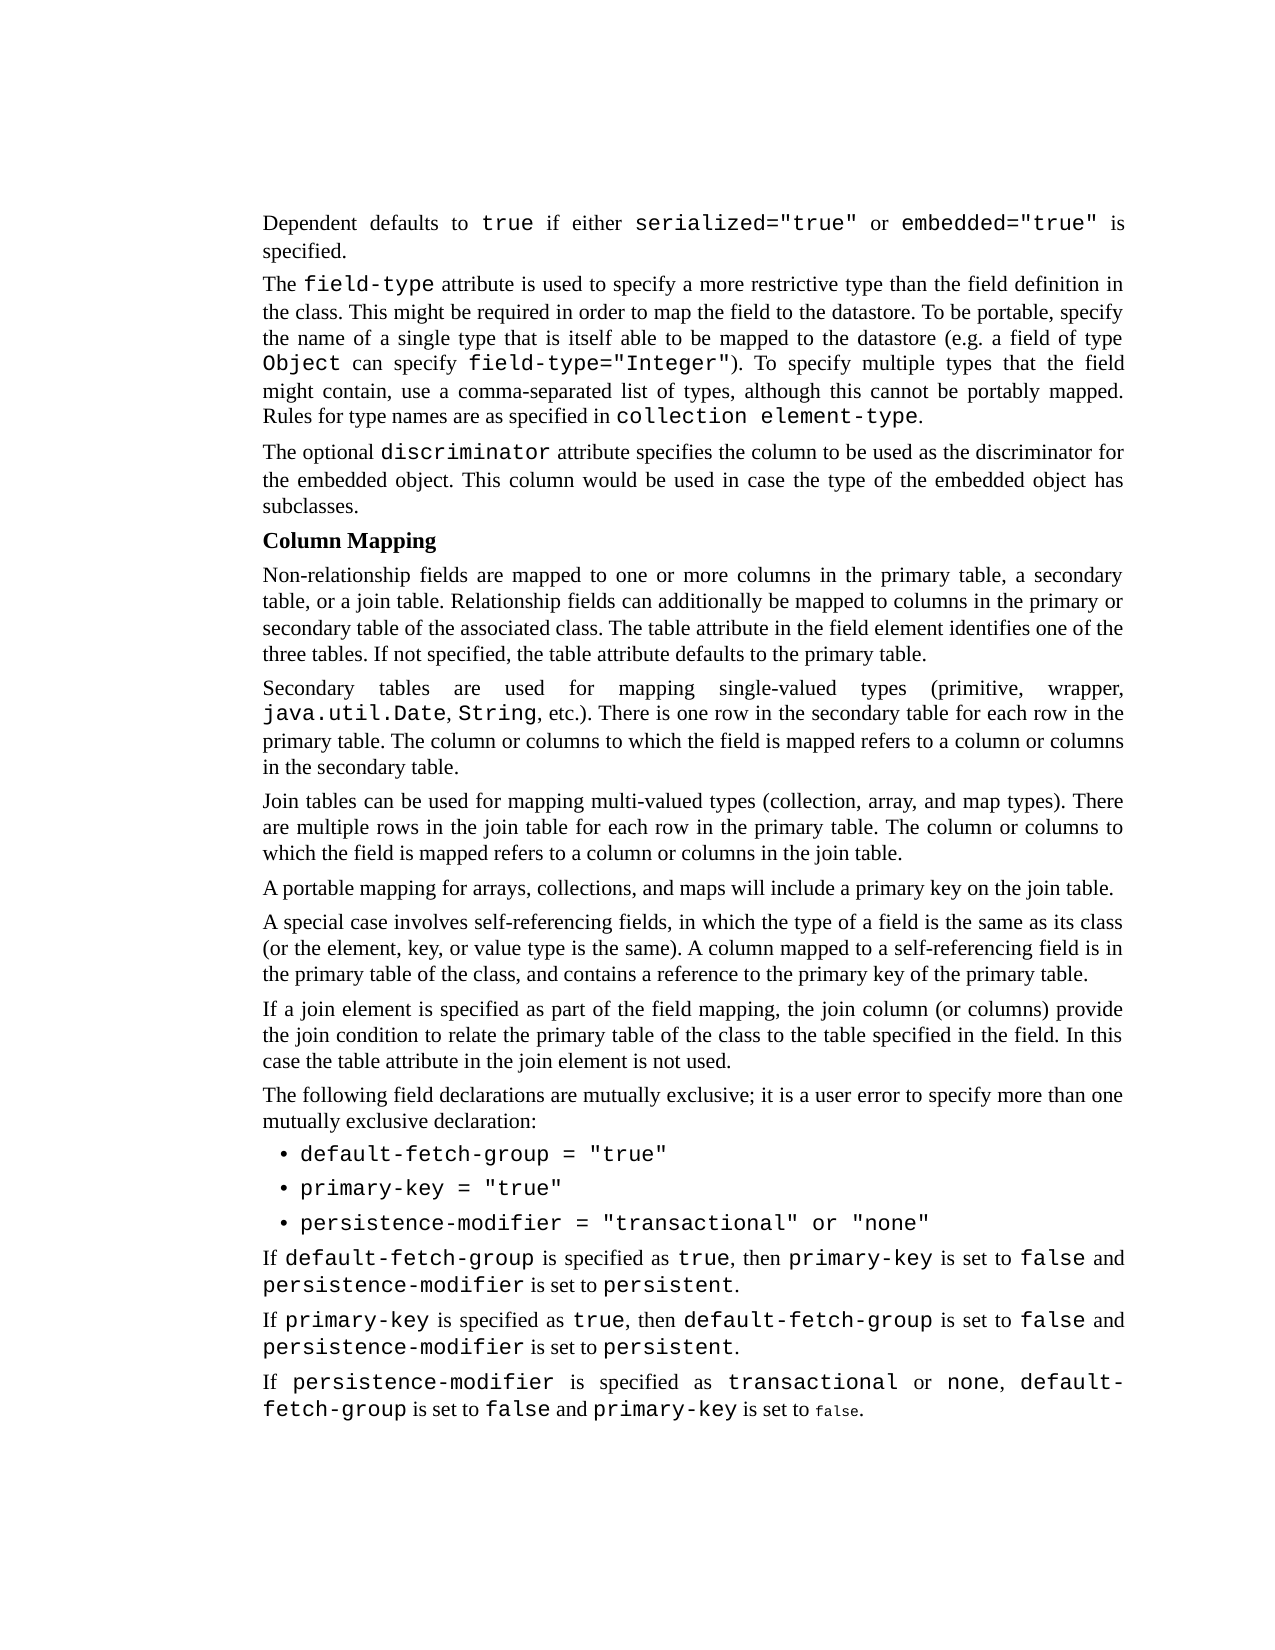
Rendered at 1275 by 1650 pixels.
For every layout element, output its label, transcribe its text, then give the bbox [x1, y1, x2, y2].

text If a join element is specified as part of the field mapping, the join column (or columns) provide the join condition to relate the primary table of the class to the table specified in the field. In this case the table attribute in the join element is not used. [262, 995, 1125, 1073]
text If persistence-modifier is specified as transactional or none, default-fetch-group is set to false and primary-key is set to false. [262, 1369, 1125, 1423]
text The optional discriminator attribute specifies the column to be used as the discriminator for the embedded object. This column would be used in case the type of the embedded object has subclasses. [262, 439, 1125, 518]
text Secondary tables are used for mapping single-valued types (primitive, wrapper, java.util.Date, String, etc.). There is one row in the secondary table for each row in the primary table. The column or columns to which the field is mapped refers to a column or columns in the secondary table. [262, 674, 1125, 779]
text Dependent defaults to true if either serialized="true" or embedded="true" is specified. [262, 210, 1125, 263]
text If default-fetch-group is specified as true, then primary-key is set to false and persistence-modifier is set to persistent. [262, 1245, 1125, 1299]
text A portable mapping for arrays, collections, and maps will include a primary key on the join table. [262, 874, 1125, 900]
text The following field declarations are mutually exclusive; it is a user error to specify more than one mutually exclusive declaration: [262, 1081, 1125, 1133]
text • persistence-modifier = "transactional" or "none" [277, 1210, 1087, 1236]
text Non-relationship fields are mapped to one or more columns in the primary table, a secondary table, or a join table. Relationship fields can additionally be mapped to columns in the primary or secondary table of the associated class. The table attribute in the field element identifies one of the three tables. If not specified, the table attribute defaults to the primary table. [262, 562, 1125, 666]
text Join tables can be used for mapping multi-valued types (collection, array, and map types). There are multiple rows in the join table for each row in the primary table. The column or columns to which the field is mapped refers to a column or columns in the join table. [262, 787, 1125, 866]
text • primary-key = "true" [277, 1176, 1087, 1202]
subtitle Column Mapping [150, 526, 1125, 553]
text The field-type attribute is used to specify a more restrictive type than the field definition in the class. This might be required in order to map the field to the datastore. To be portable, specify the name of a single type that is itself able to be mapped to the datastore (e.g. a field of type Object can specify field-type="Integer"). To specify multiple types that the field might contain, use a comma-separated list of types, although this cannot be portably mapped. Rules for type names are as specified in collection element-type. [262, 271, 1125, 430]
text • default-fetch-group = "true" [277, 1142, 1087, 1168]
text A special case involves self-referencing fields, in which the type of a field is the same as its class (or the element, key, or value type is the same). A column mapped to a self-referencing field is in the primary table of the class, and contains a reference to the primary key of the primary table. [262, 908, 1125, 986]
text If primary-key is specified as true, then default-fetch-group is set to false and persistence-modifier is set to persistent. [262, 1307, 1125, 1361]
